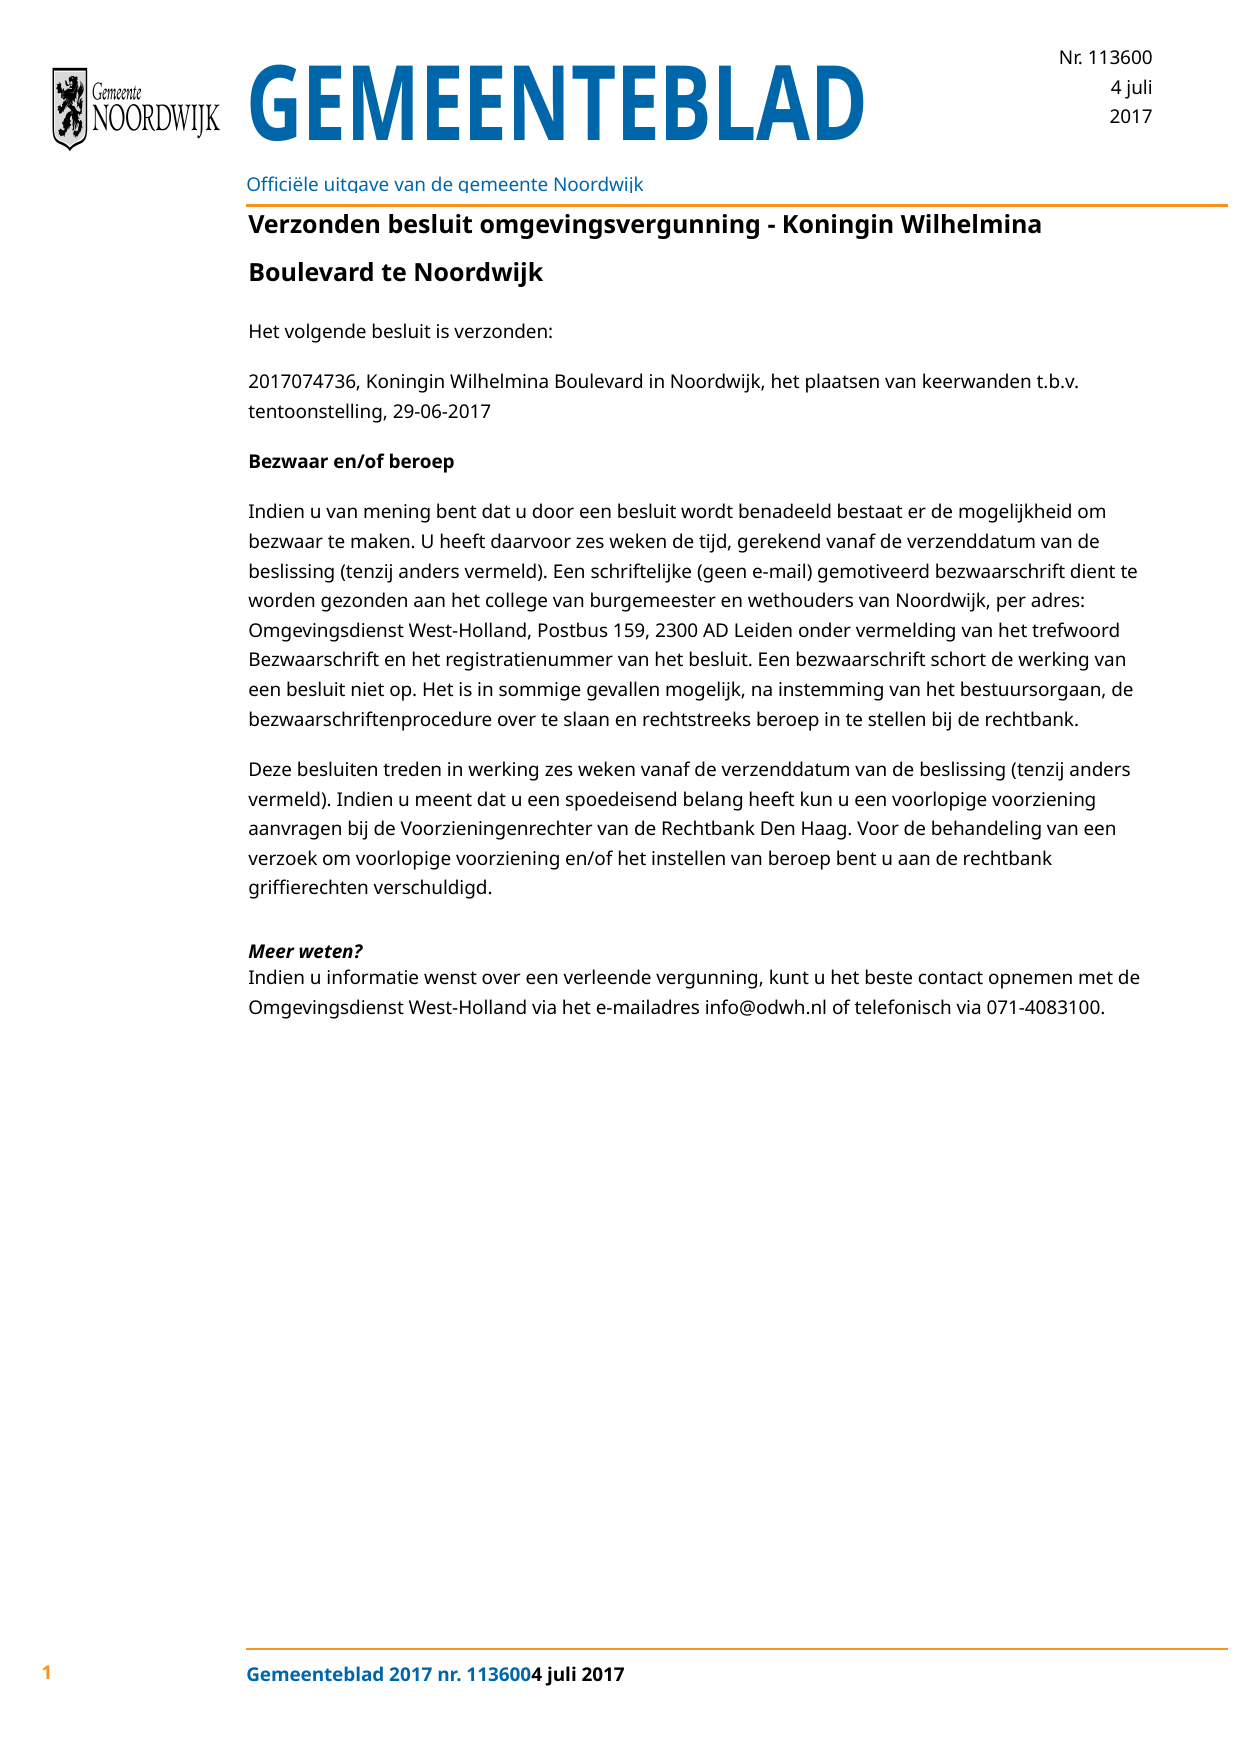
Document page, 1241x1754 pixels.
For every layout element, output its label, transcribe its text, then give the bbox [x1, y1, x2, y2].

text 2017074736, Koningin Wilhelmina Boulevard in Noordwijk, het plaatsen van keerwanden t.b.v. tentoonstelling, 29-06-2017 [248, 368, 1152, 424]
picture [41, 47, 231, 172]
text Verzonden besluit omgevingsvergunning - Koningin Wilhelmina Boulevard te Noordwijk [248, 207, 1152, 288]
text Indien u van mening bent dat u door een besluit wordt benadeeld bestaat er de mogelijkheid om bezwaar te maken. U heeft daarvoor zes weken de tijd, gerekend vanaf de verzenddatum van de beslissing (tenzij anders vermeld). Een schriftelijke (geen e-mail) gemotiveerd bezwaarschrift dient te worden gezonden aan het college van burgemeester en wethouders van Noordwijk, per adres: Omgevingsdienst West-Holland, Postbus 159, 2300 AD Leiden onder vermelding van het trefwoord Bezwaarschrift en het registratienummer van het besluit. Een bezwaarschrift schort de werking van een besluit niet op. Het is in sommige gevallen mogelijk, na instemming van het bestuursorgaan, de bezwaarschriftenprocedure over te slaan en rechtstreeks beroep in te stellen bij de rechtbank. [248, 499, 1152, 732]
text Het volgende besluit is verzonden: [248, 318, 1152, 344]
text Deze besluiten treden in werking zes weken vanaf de verzenddatum van de beslissing (tenzij anders vermeld). Indien u meent dat u een spoedeisend belang heeft kun u een voorlopige voorziening aanvragen bij de Voorzieningenrechter van de Rechtbank Den Haag. Voor de behandeling van een verzoek om voorlopige voorziening en/of het instellen van beroep bent u aan de rechtbank griffierechten verschuldigd. [248, 756, 1152, 900]
text Indien u informatie wenst over een verleende vergunning, kunt u het beste contact opnemen met de Omgevingsdienst West-Holland via het e-mailadres info@odwh.nl of telefonisch via 071-4083100. [248, 964, 1152, 1019]
text Meer weten? [248, 938, 1152, 964]
text Bezwaar en/of beroep [248, 448, 1152, 474]
